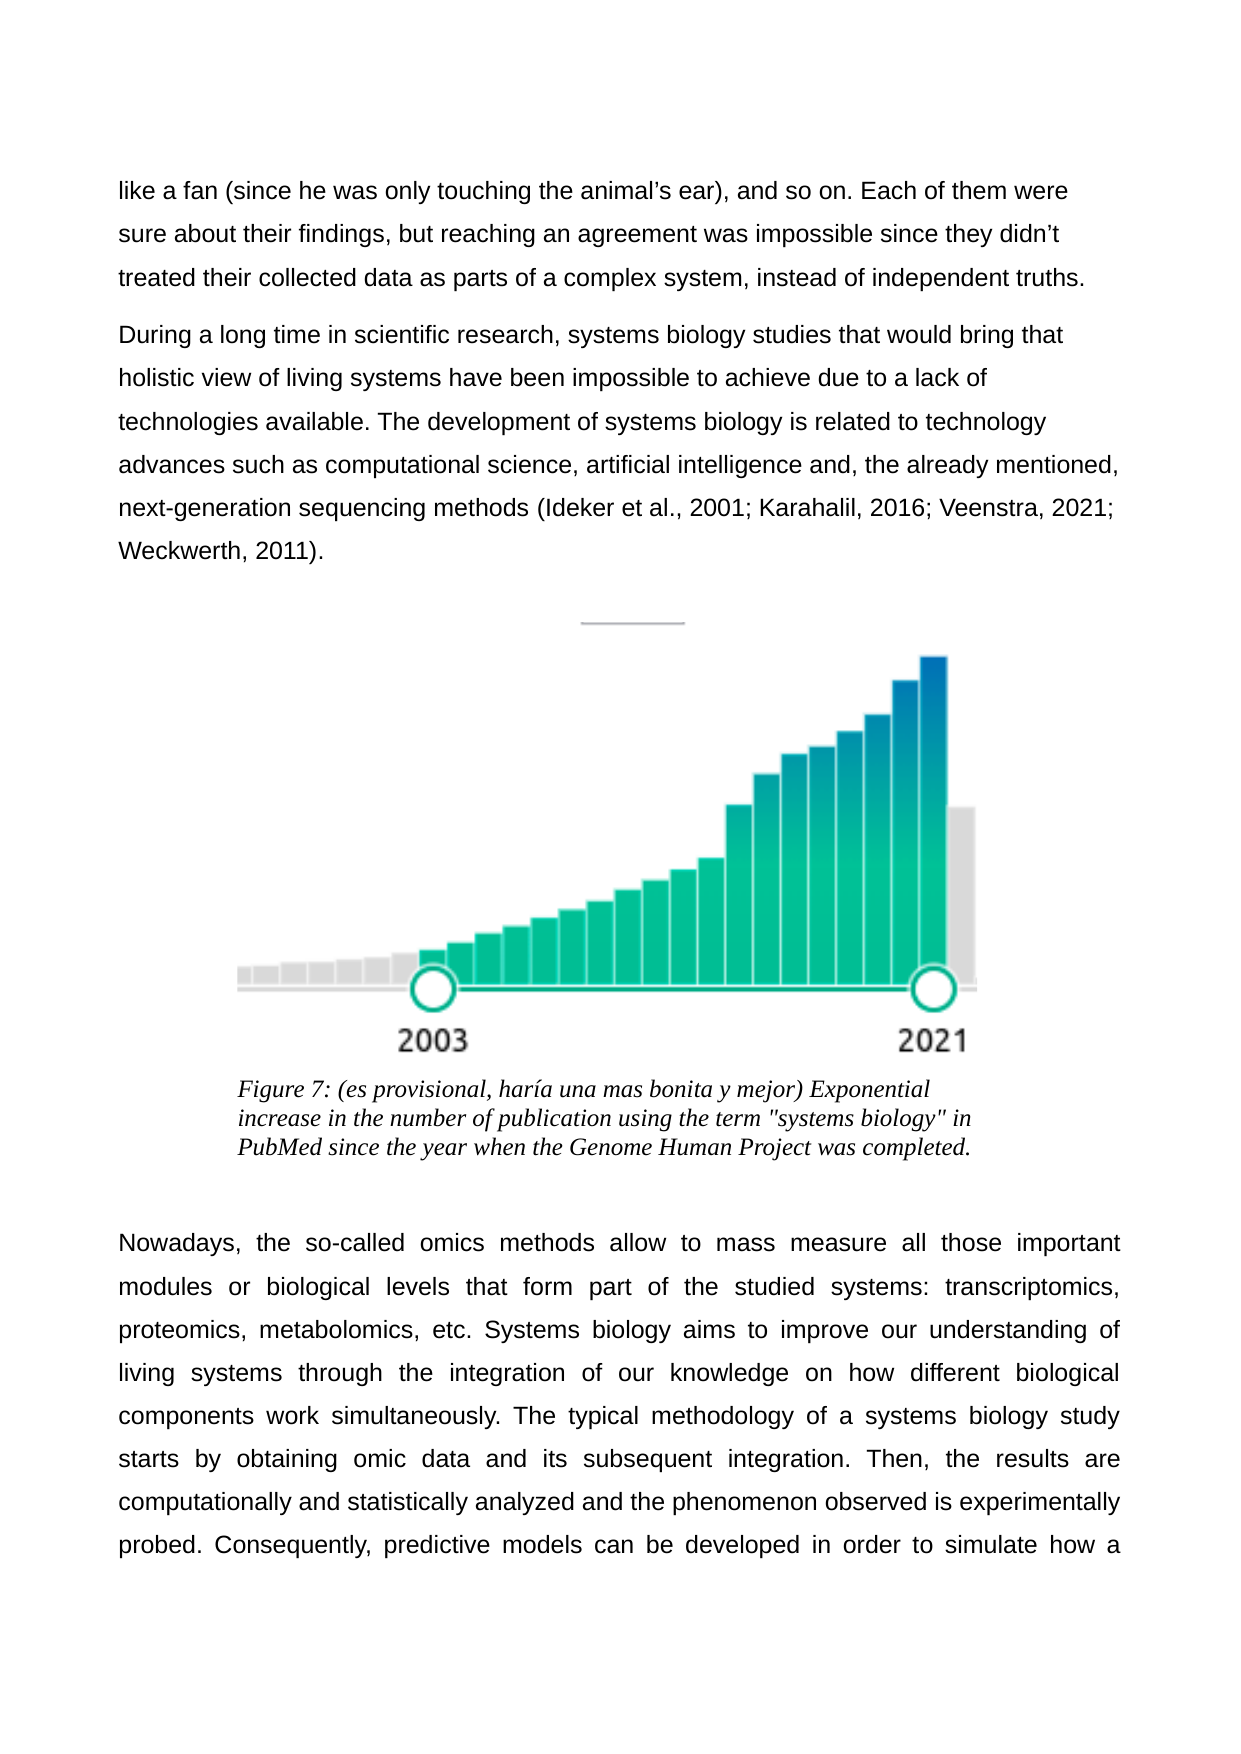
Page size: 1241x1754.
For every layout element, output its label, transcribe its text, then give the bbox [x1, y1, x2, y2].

text Nowadays, the so-called omics methods allow to mass measure all those important modules or biological levels that form part of the studied systems: transcriptomics, proteomics, metabolomics, etc. Systems biology aims to improve our understanding of living systems through the integration of our knowledge on how different biological components work simultaneously. The typical methodology of a systems biology study starts by obtaining omic data and its subsequent integration. Then, the results are computationally and statistically analyzed and the phenomenon observed is experimentally probed. Consequently, predictive models can be developed in order to simulate how a [118, 1228, 1122, 1559]
picture [659, 622, 978, 1075]
text During a long time in scientific research, systems biology studies that would bring that holistic view of living systems have been impossible to achieve due to a lack of technologies available. The development of systems biology is related to technology advances such as computational science, artificial intelligence and, the already mentioned, next-generation sequencing methods (Ideker et al., 2001; Karahalil, 2016; Veenstra, 2021; Weckwerth, 2011)⁠. [118, 320, 1122, 565]
text Figure 7: (es provisional, haría una mas bonita y mejor) Exponential increase in the number of publication using the term "systems biology" in PubMed since the year when the Genome Human Project was completed. [237, 623, 977, 1161]
text like a fan (since he was only touching the animal’s ear), and so on. Each of them were sure about their findings, but reaching an agreement was impossible since they didn’t treated their collected data as parts of a complex system, instead of independent truths. [118, 176, 1122, 291]
